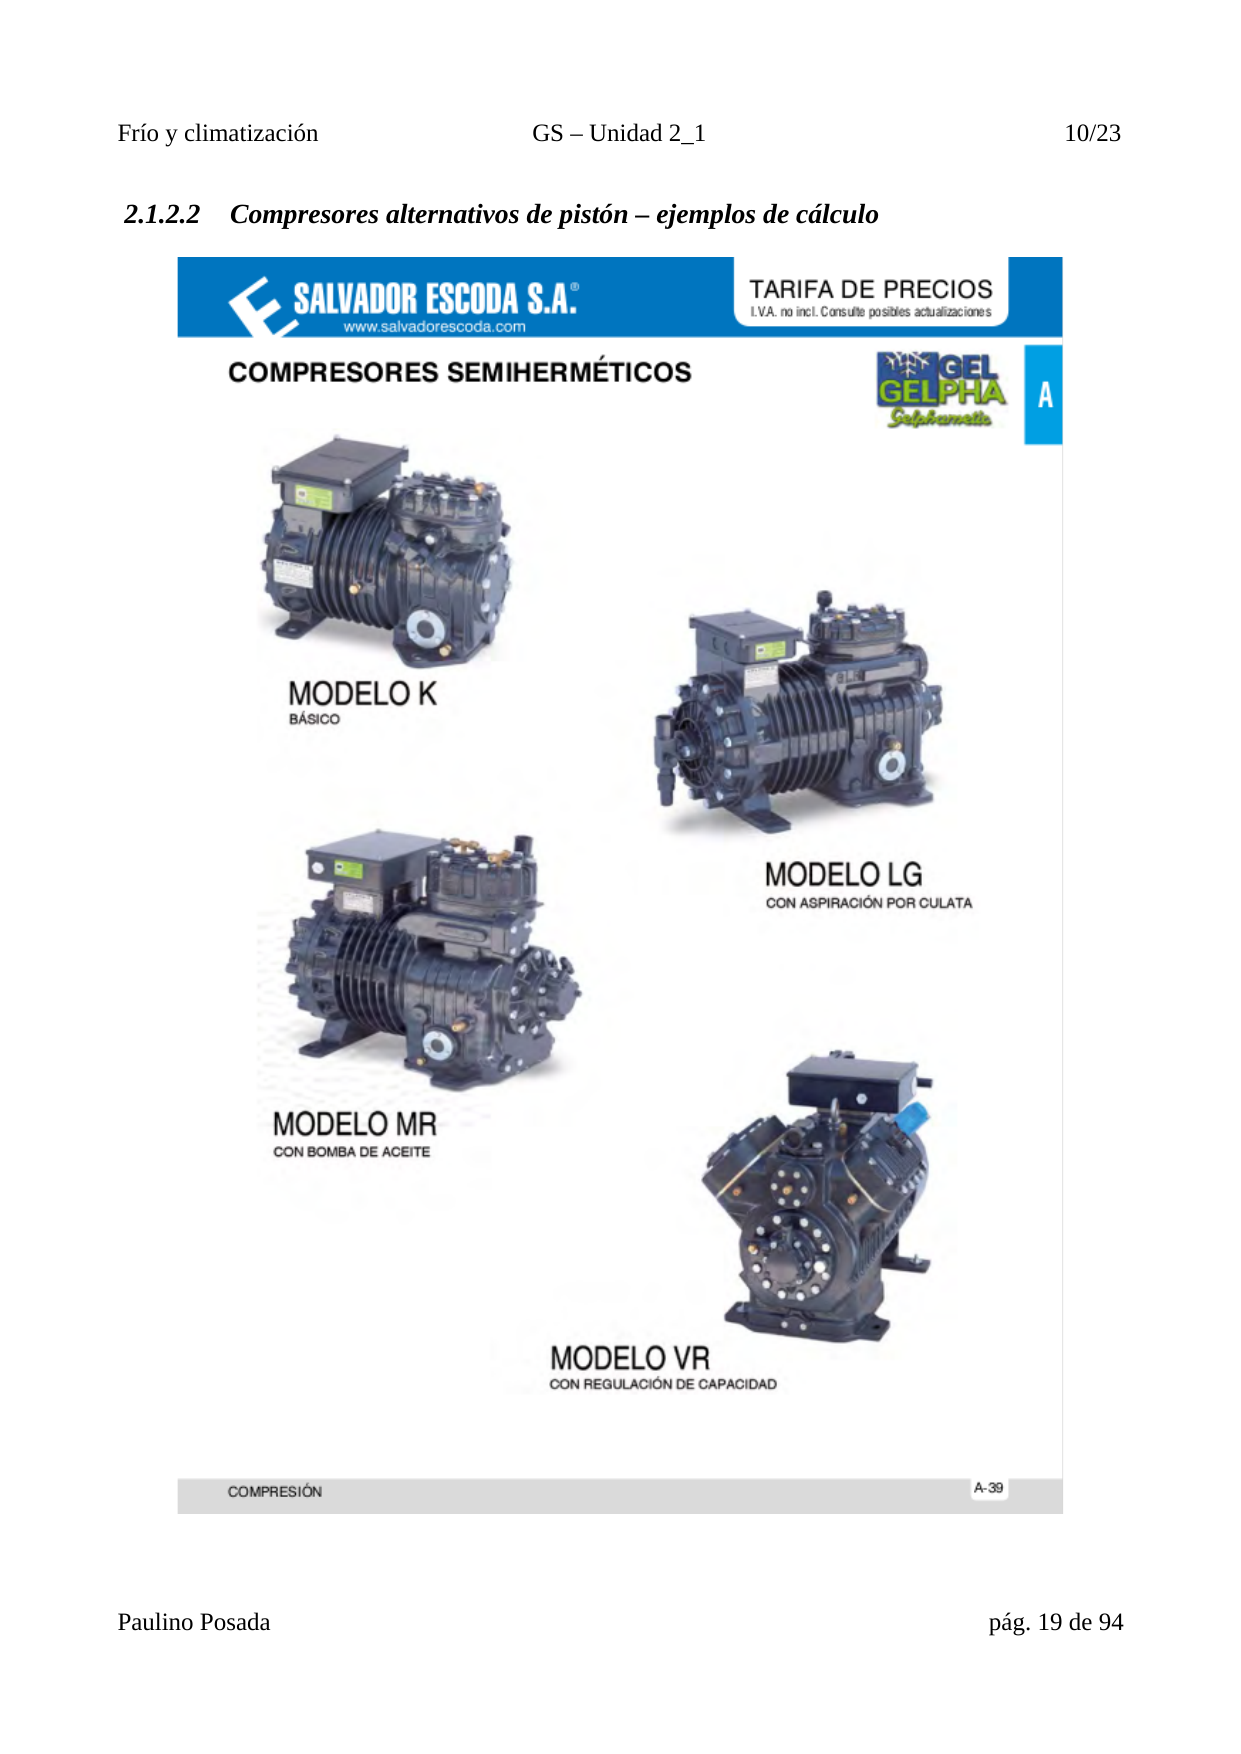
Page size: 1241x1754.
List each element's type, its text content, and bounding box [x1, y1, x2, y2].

subtitle Compresores alternativos de pistón – ejemplos de cálculo [117, 197, 1123, 229]
picture [177, 257, 1064, 1514]
